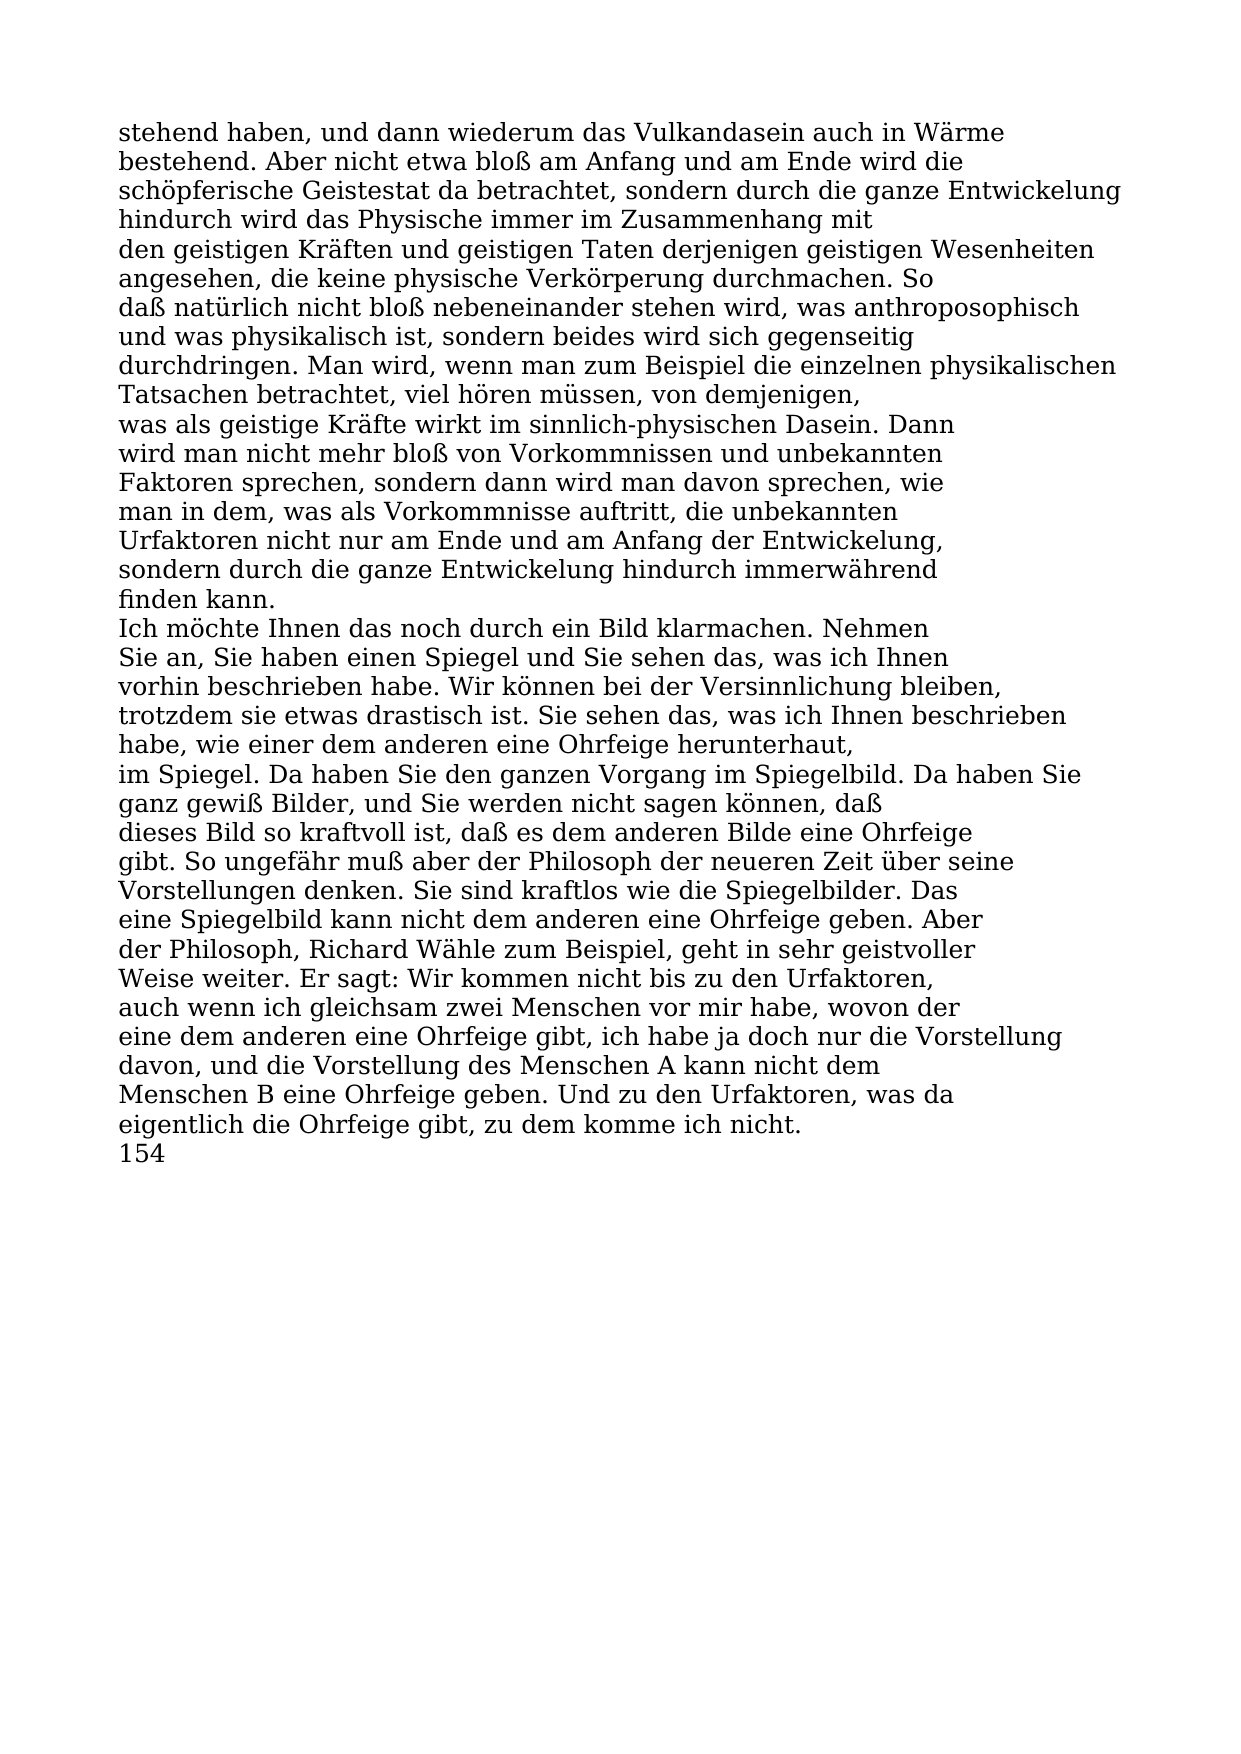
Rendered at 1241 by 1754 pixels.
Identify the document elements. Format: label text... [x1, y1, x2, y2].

text vorhin beschrieben habe. Wir können bei der Versinnlichung bleiben, trotzdem sie etwas drastisch ist. Sie sehen das, was ich Ihnen beschrieben habe, wie einer dem anderen eine Ohrfeige herunterhaut, [118, 672, 1122, 760]
text bestehend. Aber nicht etwa bloß am Anfang und am Ende wird die [118, 147, 1122, 176]
text Sie an, Sie haben einen Spiegel und Sie sehen das, was ich Ihnen [118, 643, 1122, 672]
text stehend haben, und dann wiederum das Vulkandasein auch in Wärme [118, 118, 1122, 147]
text wird man nicht mehr bloß von Vorkommnissen und unbekannten [118, 439, 1122, 468]
text sondern durch die ganze Entwickelung hindurch immerwährend [118, 556, 1122, 585]
text daß natürlich nicht bloß nebeneinander stehen wird, was anthroposophisch und was physikalisch ist, sondern beides wird sich gegenseitig [118, 293, 1122, 351]
text finden kann. [118, 585, 1122, 614]
text Menschen B eine Ohrfeige geben. Und zu den Urfaktoren, was da [118, 1081, 1122, 1110]
text eine Spiegelbild kann nicht dem anderen eine Ohrfeige geben. Aber [118, 906, 1122, 935]
text im Spiegel. Da haben Sie den ganzen Vorgang im Spiegelbild. Da haben Sie ganz gewiß Bilder, und Sie werden nicht sagen können, daß [118, 760, 1122, 818]
text auch wenn ich gleichsam zwei Menschen vor mir habe, wovon der [118, 993, 1122, 1022]
text schöpferische Geistestat da betrachtet, sondern durch die ganze Entwickelung hindurch wird das Physische immer im Zusammenhang mit [118, 176, 1122, 235]
text man in dem, was als Vorkommnisse auftritt, die unbekannten [118, 497, 1122, 526]
text gibt. So ungefähr muß aber der Philosoph der neueren Zeit über seine [118, 847, 1122, 876]
text Urfaktoren nicht nur am Ende und am Anfang der Entwickelung, [118, 526, 1122, 556]
text 154 [118, 1139, 1122, 1168]
text Faktoren sprechen, sondern dann wird man davon sprechen, wie [118, 468, 1122, 497]
text dieses Bild so kraftvoll ist, daß es dem anderen Bilde eine Ohrfeige [118, 818, 1122, 847]
text Weise weiter. Er sagt: Wir kommen nicht bis zu den Urfaktoren, [118, 964, 1122, 993]
text was als geistige Kräfte wirkt im sinnlich-physischen Dasein. Dann [118, 410, 1122, 439]
text den geistigen Kräften und geistigen Taten derjenigen geistigen Wesenheiten angesehen, die keine physische Verkörperung durchmachen. So [118, 235, 1122, 293]
text eigentlich die Ohrfeige gibt, zu dem komme ich nicht. [118, 1110, 1122, 1139]
text der Philosoph, Richard Wähle zum Beispiel, geht in sehr geistvoller [118, 935, 1122, 964]
text eine dem anderen eine Ohrfeige gibt, ich habe ja doch nur die Vorstellung davon, und die Vorstellung des Menschen A kann nicht dem [118, 1022, 1122, 1081]
text Vorstellungen denken. Sie sind kraftlos wie die Spiegelbilder. Das [118, 876, 1122, 906]
text Ich möchte Ihnen das noch durch ein Bild klarmachen. Nehmen [118, 614, 1122, 643]
text durchdringen. Man wird, wenn man zum Beispiel die einzelnen physikalischen Tatsachen betrachtet, viel hören müssen, von demjenigen, [118, 351, 1122, 410]
